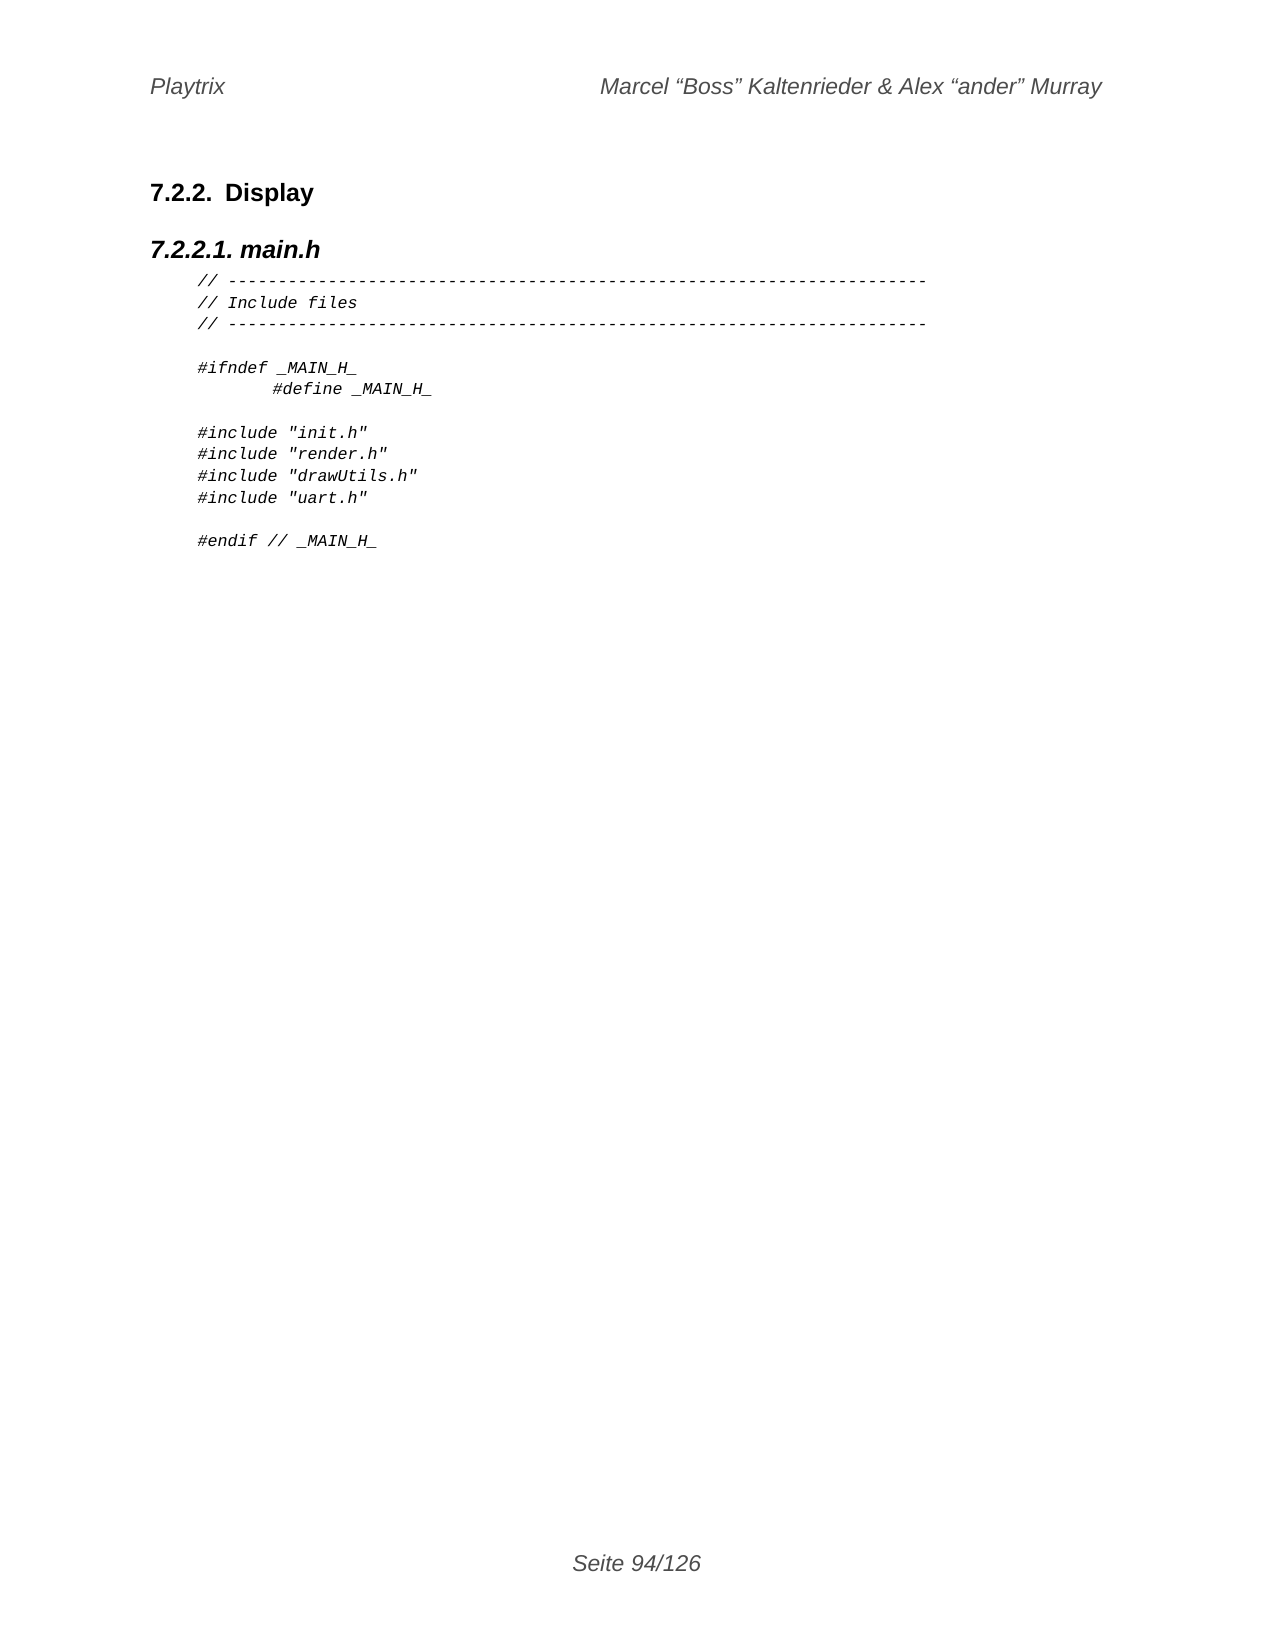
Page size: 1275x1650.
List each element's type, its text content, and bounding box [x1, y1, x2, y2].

text #include "render.h" [197, 446, 1125, 465]
text // ---------------------------------------------------------------------- [197, 272, 1125, 291]
text #endif // _MAIN_H_ [197, 532, 1125, 551]
text // Include files [197, 294, 1125, 313]
text #ifndef _MAIN_H_ [197, 359, 1125, 378]
text #include "drawUtils.h" [197, 467, 1125, 486]
text // ---------------------------------------------------------------------- [197, 316, 1125, 335]
text #include "uart.h" [197, 489, 1125, 508]
subtitle main.h [150, 236, 1125, 264]
text #include "init.h" [197, 424, 1125, 443]
subtitle Display [150, 179, 1125, 207]
text #define _MAIN_H_ [197, 381, 1125, 400]
